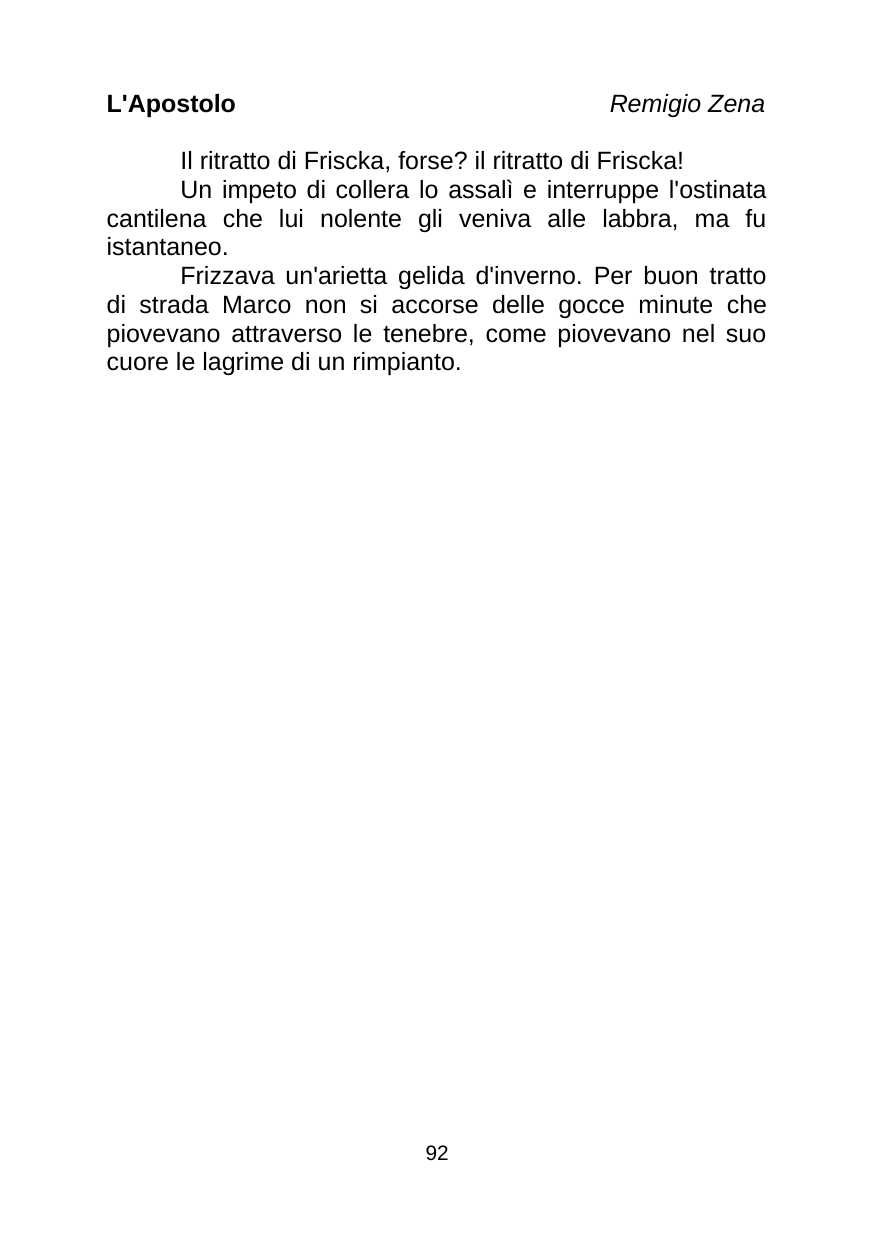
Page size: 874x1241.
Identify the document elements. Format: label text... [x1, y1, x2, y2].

text Il ritratto di Friscka, forse? il ritratto di Friscka! [106, 146, 768, 175]
text Un impeto di collera lo assalì e interruppe l'ostinata cantilena che lui nolente gli veniva alle labbra, ma fu istantaneo. [106, 175, 768, 261]
text Frizzava un'arietta gelida d'inverno. Per buon tratto di strada Marco non si accorse delle gocce minute che piovevano attraverso le tenebre, come piovevano nel suo cuore le lagrime di un rimpianto. [106, 261, 768, 376]
